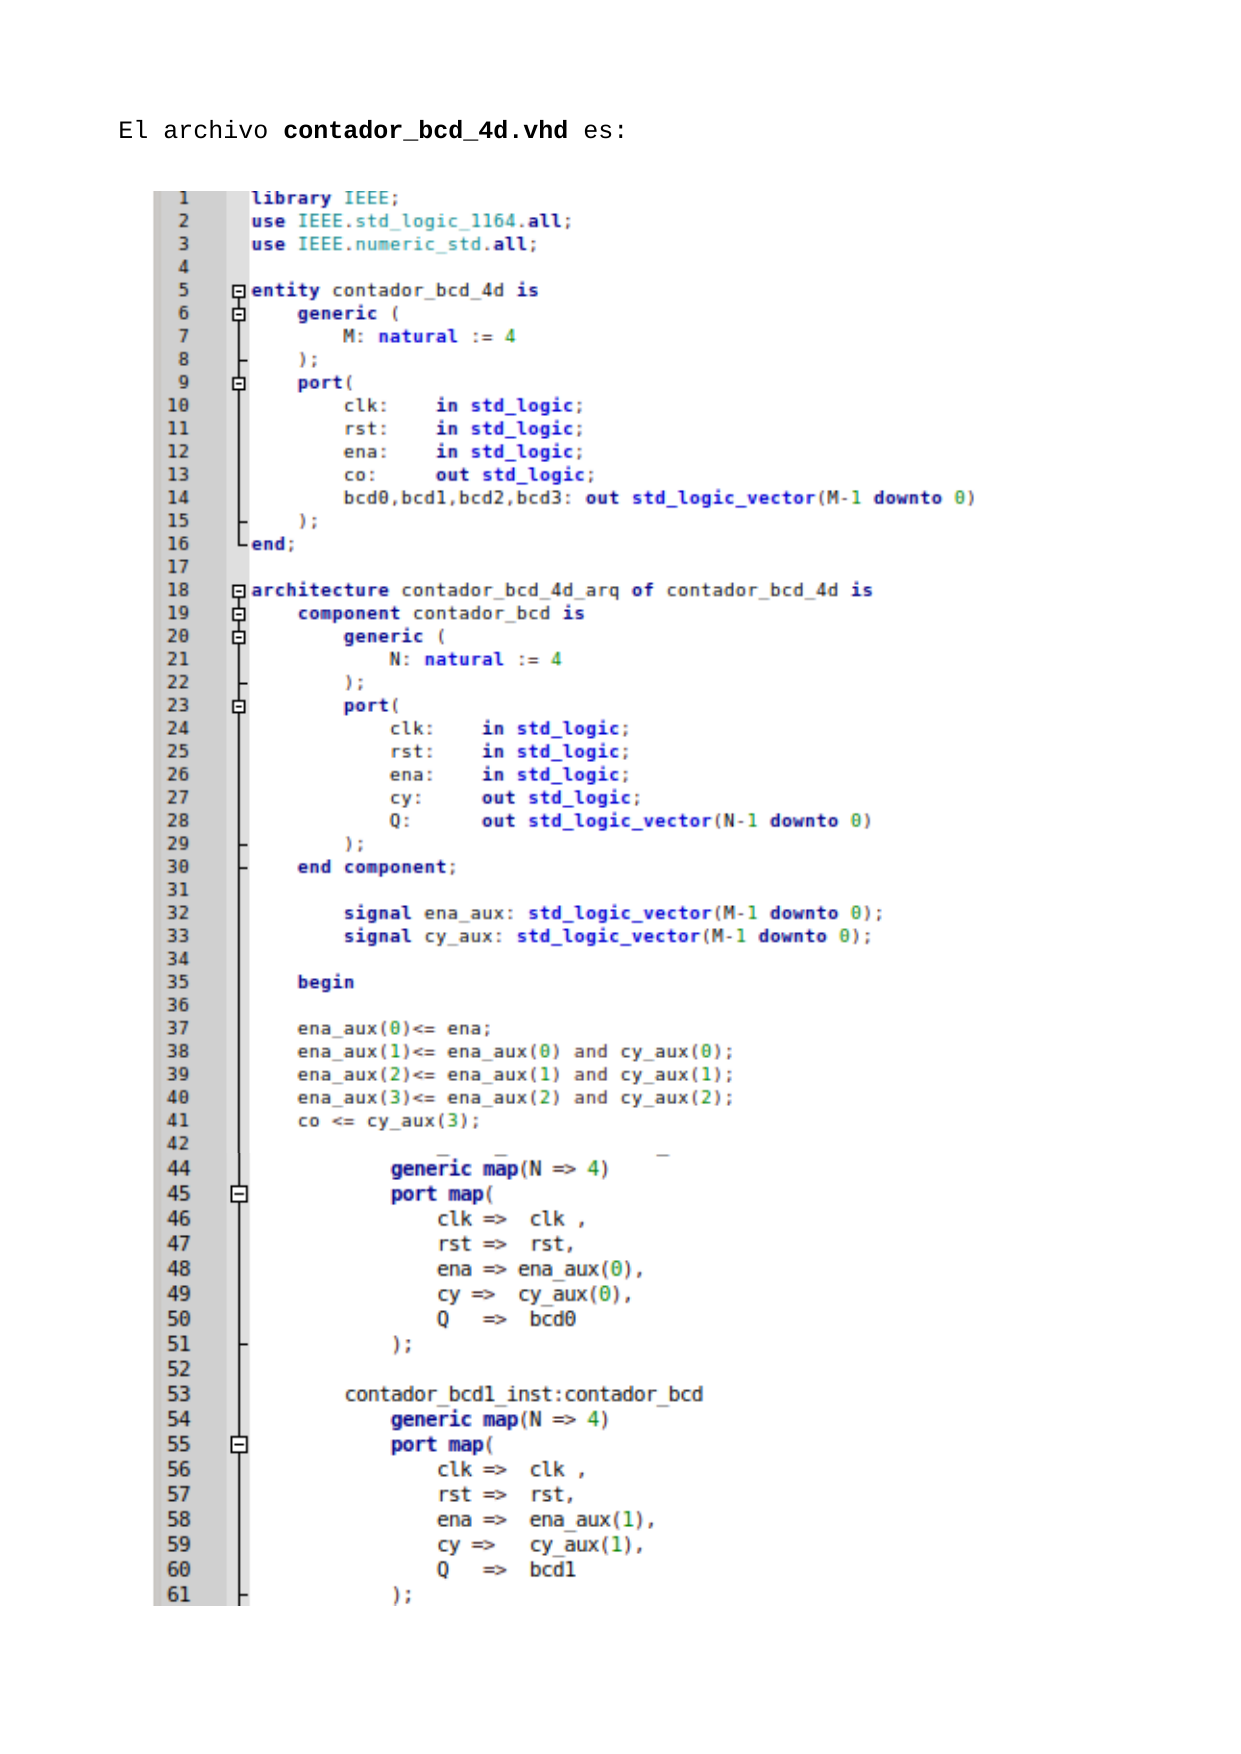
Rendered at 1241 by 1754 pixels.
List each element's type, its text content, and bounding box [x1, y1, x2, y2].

picture [150, 191, 1072, 1606]
text El archivo contador_bcd_4d.vhd es: [118, 118, 1122, 146]
